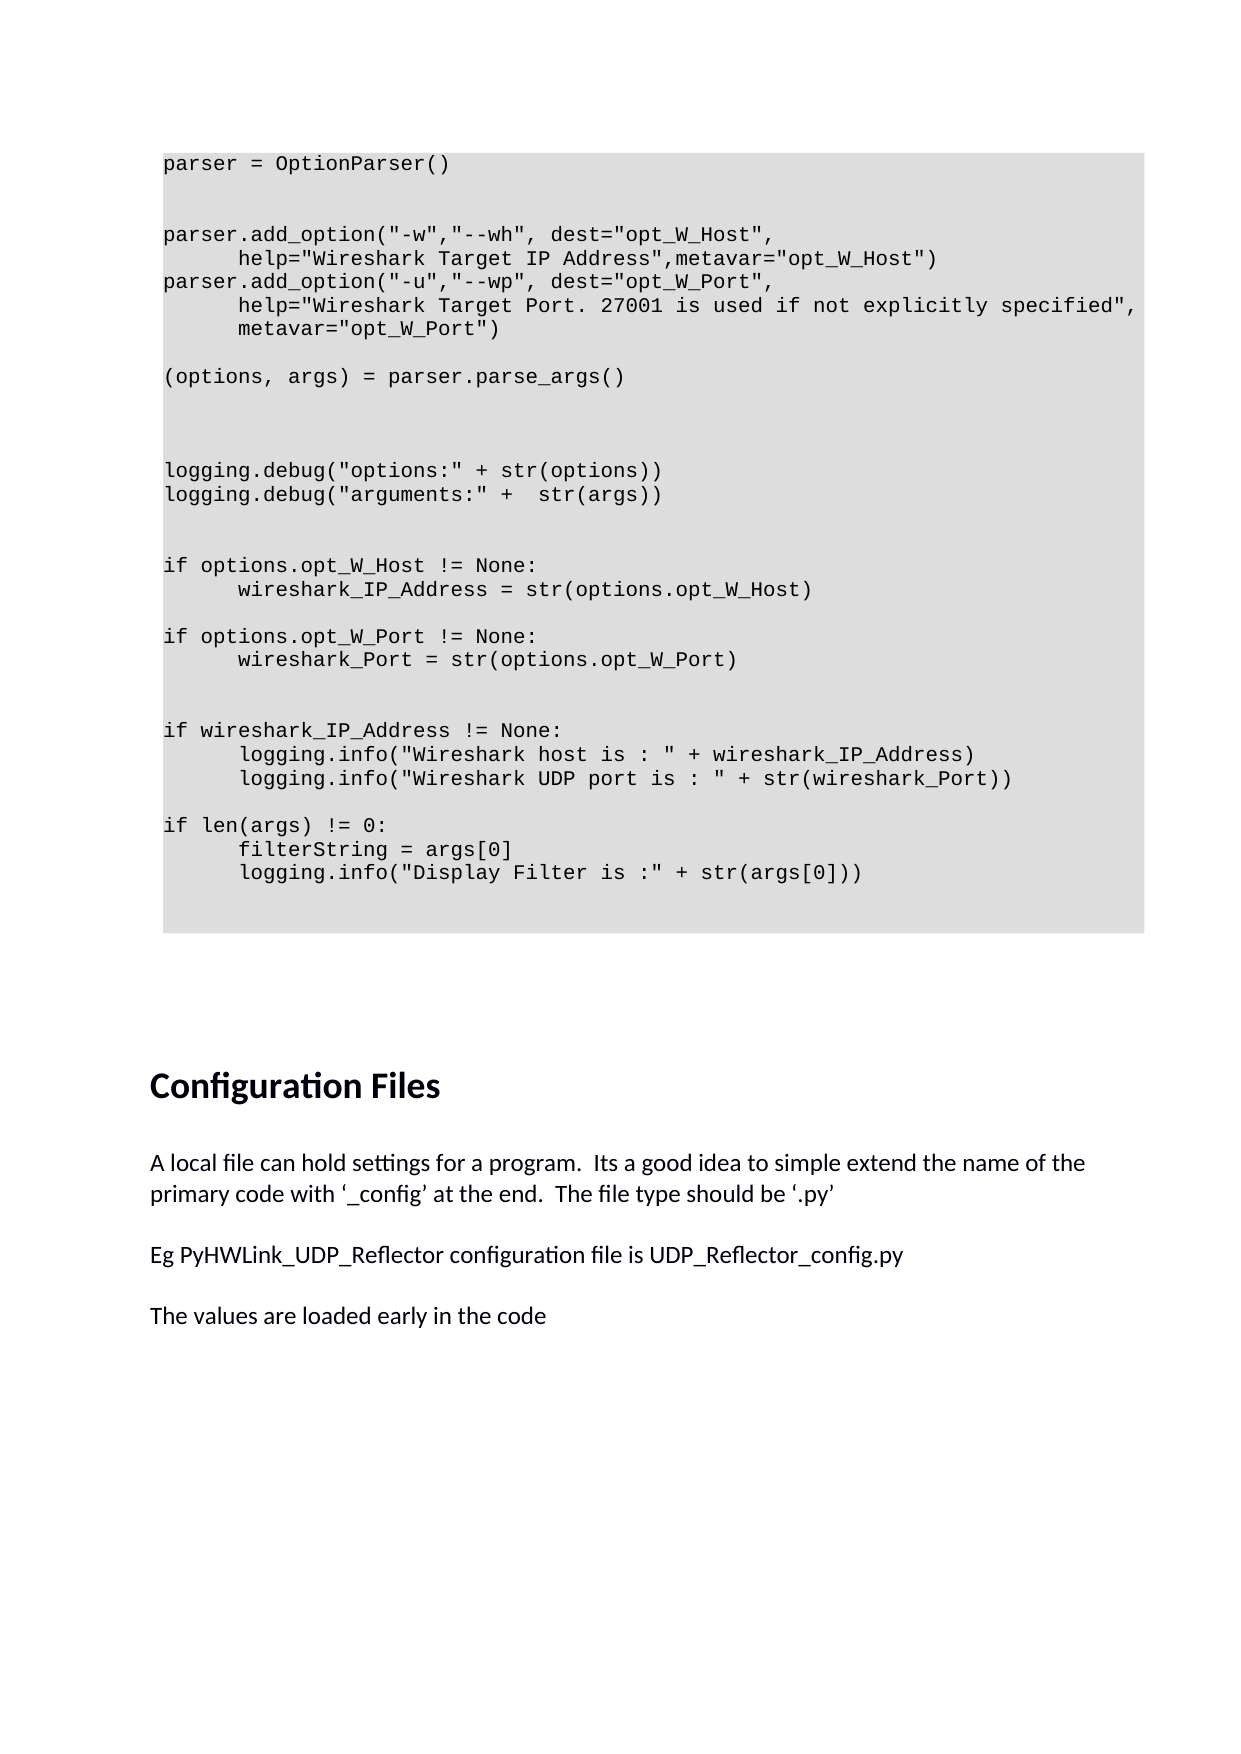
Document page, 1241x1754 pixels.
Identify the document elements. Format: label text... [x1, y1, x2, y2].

text The values are loaded early in the code [150, 1300, 1090, 1330]
text Eg PyHWLink_UDP_Reflector configuration file is UDP_Reflector_config.py [150, 1239, 1090, 1269]
text A local file can hold settings for a program. Its a good idea to simple extend the name of the primary code with ‘_config’ at the end. The file type should be ‘.py’ [150, 1147, 1090, 1208]
subtitle Configuration Files [150, 1062, 1090, 1108]
